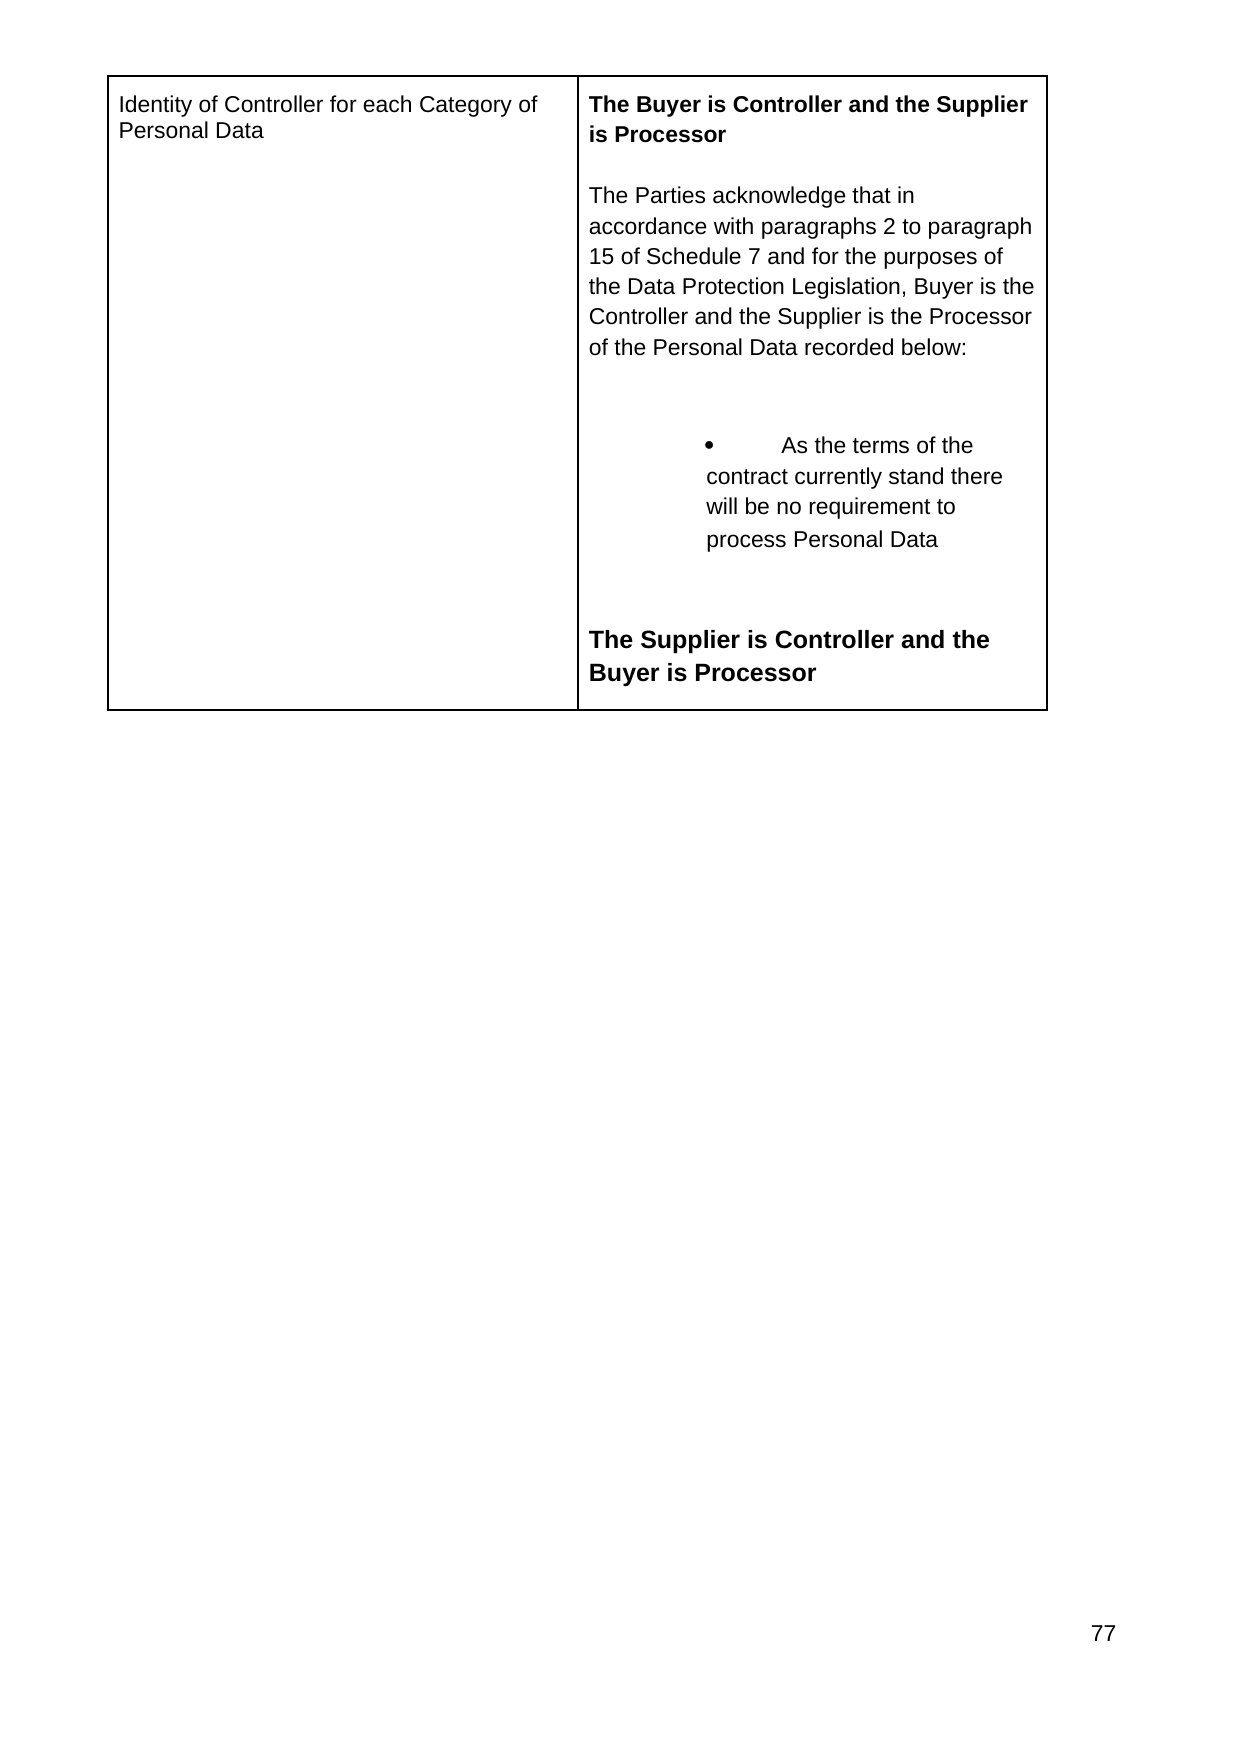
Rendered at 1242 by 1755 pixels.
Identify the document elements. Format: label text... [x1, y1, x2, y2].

table_cell Identity of Controller for each Category of Personal Data [109, 77, 577, 709]
table_cell The Buyer is Controller and the Supplier is Processor The Parties acknowledge that in accordance with paragraphs 2 to paragraph 15 of Schedule 7 and for the purposes of the Data Protection Legislation, Buyer is the Controller and the Supplier is the Processor of the Personal Data recorded below: As the terms of the contract currently stand there will be no requirement to process Personal Data The Supplier is Controller and the Buyer is Processor [579, 77, 1046, 709]
